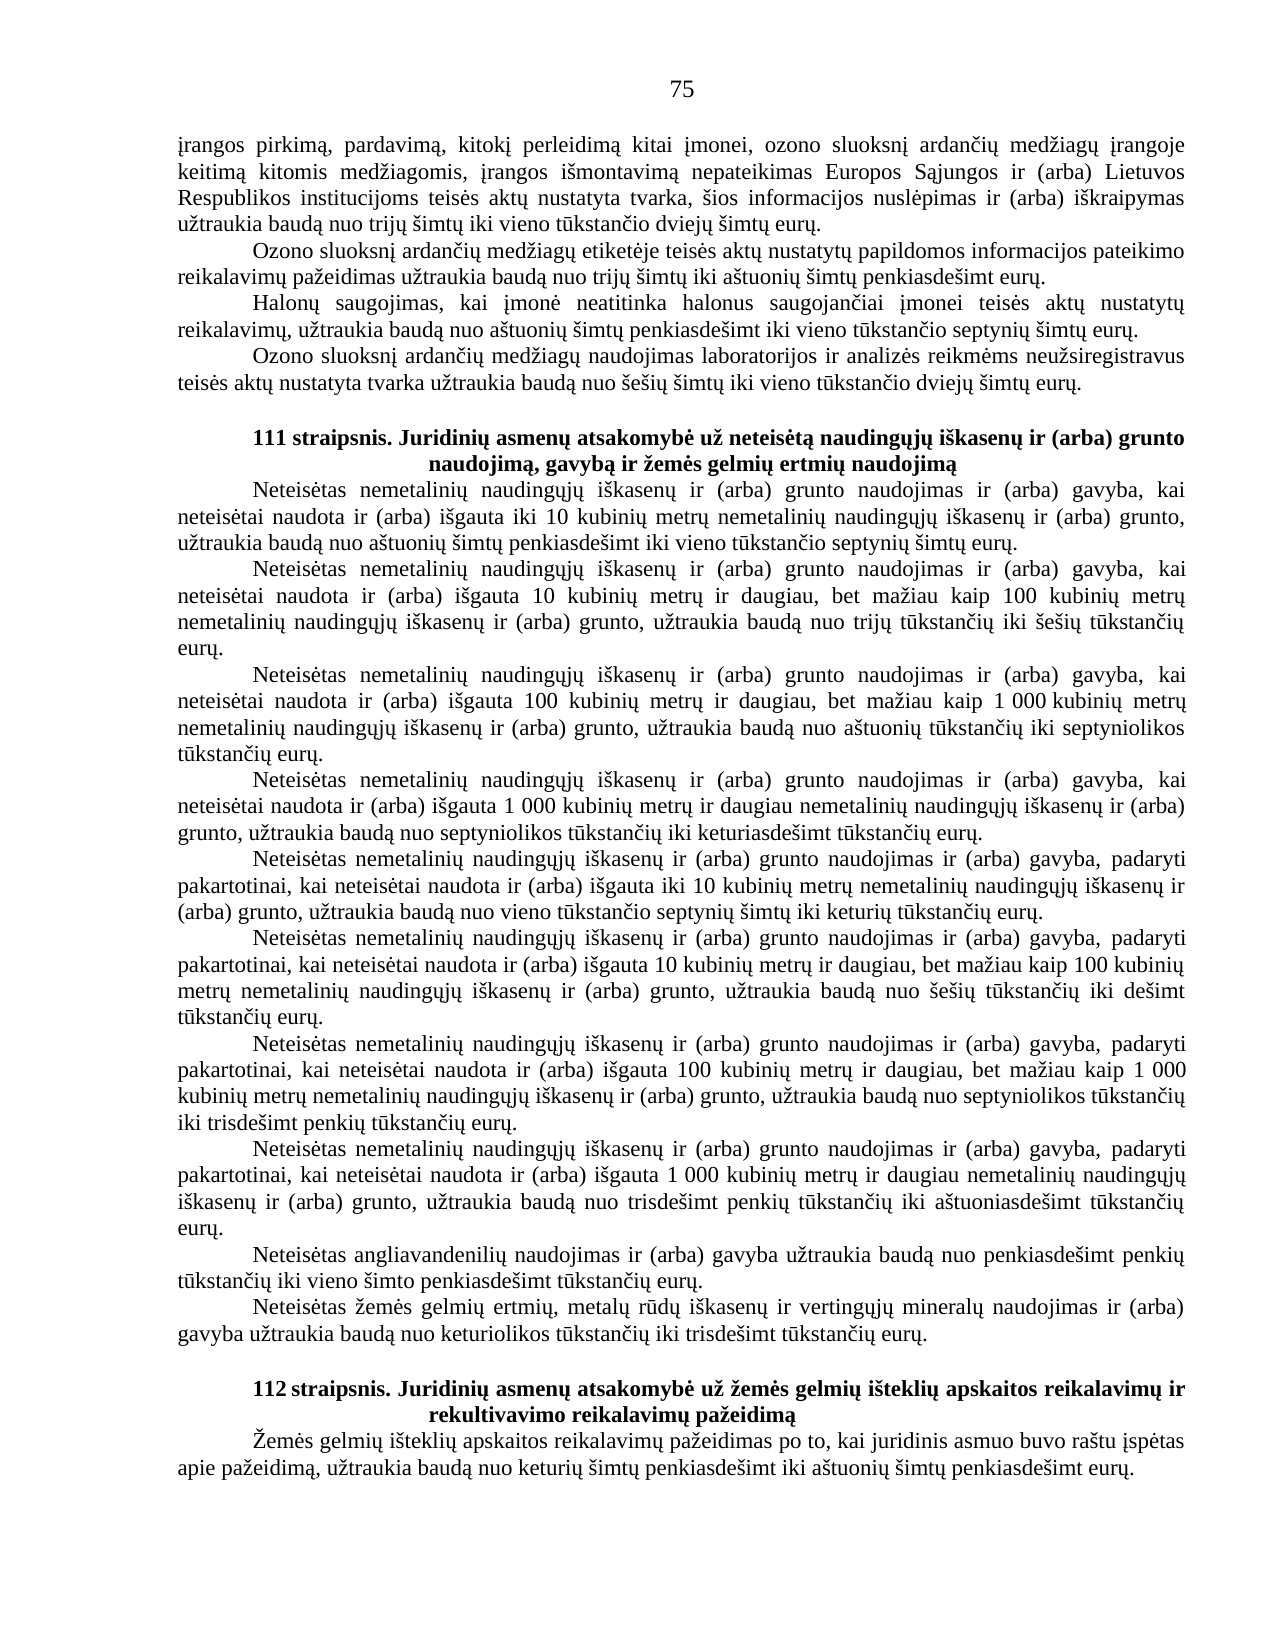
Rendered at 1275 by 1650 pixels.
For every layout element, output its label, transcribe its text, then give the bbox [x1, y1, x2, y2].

text Ozono sluoksnį ardančių medžiagų naudojimas laboratorijos ir analizės reikmėms neužsiregistravus teisės aktų nustatyta tvarka užtraukia baudą nuo šešių šimtų iki vieno tūkstančio dviejų šimtų eurų. [177, 342, 1186, 395]
text Žemės gelmių išteklių apskaitos reikalavimų pažeidimas po to, kai juridinis asmuo buvo raštu įspėtas apie pažeidimą, užtraukia baudą nuo keturių šimtų penkiasdešimt iki aštuonių šimtų penkiasdešimt eurų. [177, 1427, 1186, 1480]
text Neteisėtas nemetalinių naudingųjų iškasenų ir (arba) grunto naudojimas ir (arba) gavyba, kai neteisėtai naudota ir (arba) išgauta 10 kubinių metrų ir daugiau, bet mažiau kaip 100 kubinių metrų nemetalinių naudingųjų iškasenų ir (arba) grunto, užtraukia baudą nuo trijų tūkstančių iki šešių tūkstančių eurų. [177, 555, 1186, 661]
text Neteisėtas angliavandenilių naudojimas ir (arba) gavyba užtraukia baudą nuo penkiasdešimt penkių tūkstančių iki vieno šimto penkiasdešimt tūkstančių eurų. [177, 1241, 1186, 1293]
text Neteisėtas nemetalinių naudingųjų iškasenų ir (arba) grunto naudojimas ir (arba) gavyba, padaryti pakartotinai, kai neteisėtai naudota ir (arba) išgauta iki 10 kubinių metrų nemetalinių naudingųjų iškasenų ir (arba) grunto, užtraukia baudą nuo vieno tūkstančio septynių šimtų iki keturių tūkstančių eurų. [177, 845, 1186, 924]
text Neteisėtas nemetalinių naudingųjų iškasenų ir (arba) grunto naudojimas ir (arba) gavyba, padaryti pakartotinai, kai neteisėtai naudota ir (arba) išgauta 10 kubinių metrų ir daugiau, bet mažiau kaip 100 kubinių metrų nemetalinių naudingųjų iškasenų ir (arba) grunto, užtraukia baudą nuo šešių tūkstančių iki dešimt tūkstančių eurų. [177, 924, 1186, 1030]
text Neteisėtas nemetalinių naudingųjų iškasenų ir (arba) grunto naudojimas ir (arba) gavyba, padaryti pakartotinai, kai neteisėtai naudota ir (arba) išgauta 1 000 kubinių metrų ir daugiau nemetalinių naudingųjų iškasenų ir (arba) grunto, užtraukia baudą nuo trisdešimt penkių tūkstančių iki aštuoniasdešimt tūkstančių eurų. [177, 1135, 1186, 1241]
text Neteisėtas nemetalinių naudingųjų iškasenų ir (arba) grunto naudojimas ir (arba) gavyba, padaryti pakartotinai, kai neteisėtai naudota ir (arba) išgauta 100 kubinių metrų ir daugiau, bet mažiau kaip 1 000 kubinių metrų nemetalinių naudingųjų iškasenų ir (arba) grunto, užtraukia baudą nuo septyniolikos tūkstančių iki trisdešimt penkių tūkstančių eurų. [177, 1030, 1186, 1135]
text Ozono sluoksnį ardančių medžiagų etiketėje teisės aktų nustatytų papildomos informacijos pateikimo reikalavimų pažeidimas užtraukia baudą nuo trijų šimtų iki aštuonių šimtų penkiasdešimt eurų. [177, 237, 1186, 289]
text Neteisėtas žemės gelmių ertmių, metalų rūdų iškasenų ir vertingųjų mineralų naudojimas ir (arba) gavyba užtraukia baudą nuo keturiolikos tūkstančių iki trisdešimt tūkstančių eurų. [177, 1293, 1186, 1346]
text Neteisėtas nemetalinių naudingųjų iškasenų ir (arba) grunto naudojimas ir (arba) gavyba, kai neteisėtai naudota ir (arba) išgauta iki 10 kubinių metrų nemetalinių naudingųjų iškasenų ir (arba) grunto, užtraukia baudą nuo aštuonių šimtų penkiasdešimt iki vieno tūkstančio septynių šimtų eurų. [177, 476, 1186, 555]
text įrangos pirkimą, pardavimą, kitokį perleidimą kitai įmonei, ozono sluoksnį ardančių medžiagų įrangoje keitimą kitomis medžiagomis, įrangos išmontavimą nepateikimas Europos Sąjungos ir (arba) Lietuvos Respublikos institucijoms teisės aktų nustatyta tvarka, šios informacijos nuslėpimas ir (arba) iškraipymas užtraukia baudą nuo trijų šimtų iki vieno tūkstančio dviejų šimtų eurų. [177, 131, 1186, 237]
text Halonų saugojimas, kai įmonė neatitinka halonus saugojančiai įmonei teisės aktų nustatytų reikalavimų, užtraukia baudą nuo aštuonių šimtų penkiasdešimt iki vieno tūkstančio septynių šimtų eurų. [177, 289, 1186, 342]
text 111 straipsnis. Juridinių asmenų atsakomybė už neteisėtą naudingųjų iškasenų ir (arba) grunto naudojimą, gavybą ir žemės gelmių ertmių naudojimą [252, 424, 1186, 476]
text 112 straipsnis. Juridinių asmenų atsakomybė už žemės gelmių išteklių apskaitos reikalavimų ir rekultivavimo reikalavimų pažeidimą [252, 1375, 1186, 1427]
text Neteisėtas nemetalinių naudingųjų iškasenų ir (arba) grunto naudojimas ir (arba) gavyba, kai neteisėtai naudota ir (arba) išgauta 100 kubinių metrų ir daugiau, bet mažiau kaip 1 000 kubinių metrų nemetalinių naudingųjų iškasenų ir (arba) grunto, užtraukia baudą nuo aštuonių tūkstančių iki septyniolikos tūkstančių eurų. [177, 661, 1186, 766]
text Neteisėtas nemetalinių naudingųjų iškasenų ir (arba) grunto naudojimas ir (arba) gavyba, kai neteisėtai naudota ir (arba) išgauta 1 000 kubinių metrų ir daugiau nemetalinių naudingųjų iškasenų ir (arba) grunto, užtraukia baudą nuo septyniolikos tūkstančių iki keturiasdešimt tūkstančių eurų. [177, 766, 1186, 845]
